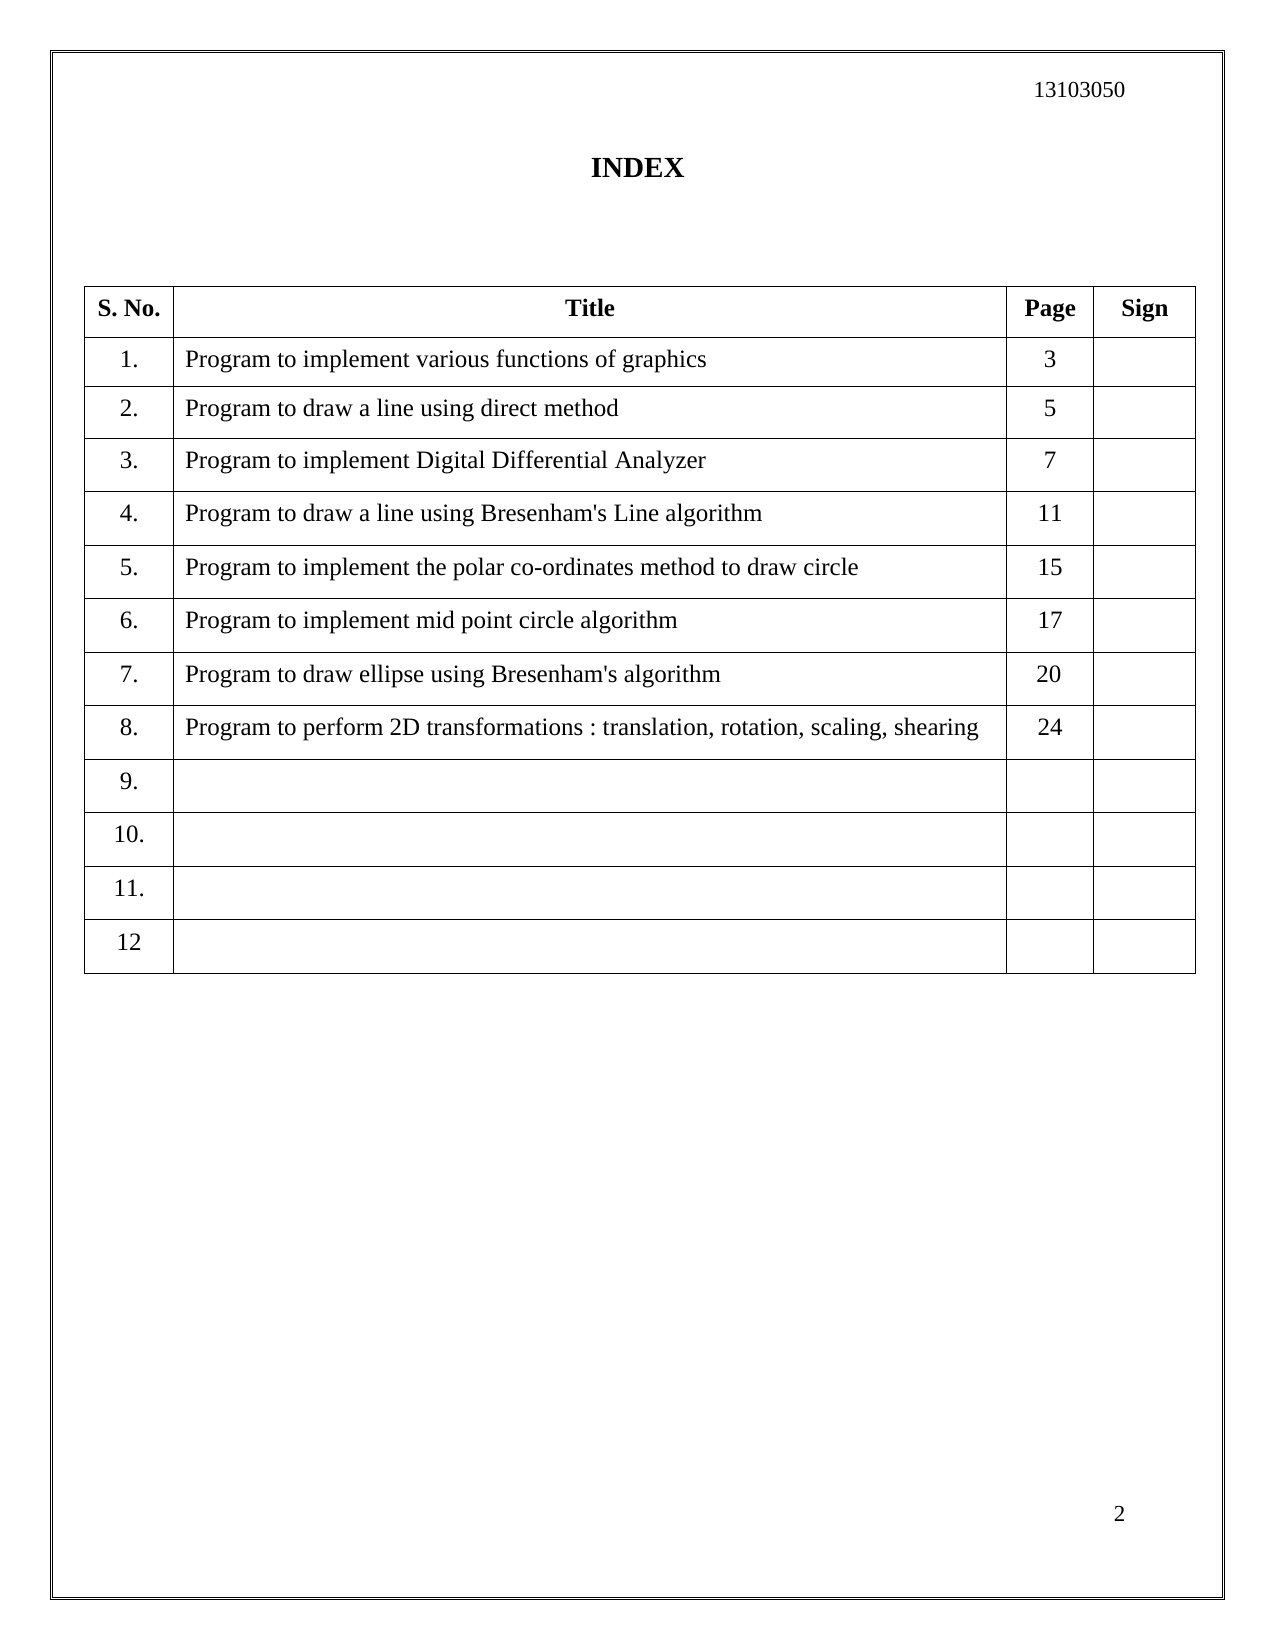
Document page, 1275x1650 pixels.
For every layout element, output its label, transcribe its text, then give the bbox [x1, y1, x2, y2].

table_cell Program to implement mid point circle algorithm [174, 599, 1006, 652]
table_cell [174, 760, 1006, 812]
table_header Sign [1094, 287, 1195, 337]
table_cell [1094, 387, 1195, 437]
table_cell [1094, 920, 1195, 973]
table_cell [1007, 867, 1093, 919]
table_cell 7. [85, 653, 173, 705]
table_cell 5 [1007, 387, 1093, 437]
table_cell 8. [85, 706, 173, 759]
text INDEX [150, 150, 1125, 183]
table_cell 1. [85, 338, 173, 386]
table_cell [1094, 706, 1195, 759]
table_cell [1094, 338, 1195, 386]
table_cell [1094, 813, 1195, 866]
table_header Title [174, 287, 1006, 337]
table_cell Program to implement the polar co-ordinates method to draw circle [174, 546, 1006, 598]
table_cell 2. [85, 387, 173, 437]
table_cell [1094, 599, 1195, 652]
table_cell [1094, 653, 1195, 705]
table_header Page [1007, 287, 1093, 337]
table_cell [1094, 546, 1195, 598]
table_cell 4. [85, 492, 173, 544]
table_cell 5. [85, 546, 173, 598]
table_cell 24 [1007, 706, 1093, 759]
table_cell [174, 867, 1006, 919]
table_cell 11. [85, 867, 173, 919]
table_cell [174, 813, 1006, 866]
table_cell 9. [85, 760, 173, 812]
table_cell [1094, 439, 1195, 491]
table_cell [1007, 813, 1093, 866]
table_cell 10. [85, 813, 173, 866]
table_cell 3 [1007, 338, 1093, 386]
table_cell 12 [85, 920, 173, 973]
table_cell [174, 920, 1006, 973]
table_cell 15 [1007, 546, 1093, 598]
table_cell [1007, 920, 1093, 973]
table_cell Program to draw ellipse using Bresenham's algorithm [174, 653, 1006, 705]
table_cell 11 [1007, 492, 1093, 544]
table_cell [1007, 760, 1093, 812]
table_cell 3. [85, 439, 173, 491]
table_cell 6. [85, 599, 173, 652]
table_header S. No. [85, 287, 173, 337]
table_cell Program to draw a line using Bresenham's Line algorithm [174, 492, 1006, 544]
table_cell [1094, 867, 1195, 919]
table_cell [1094, 492, 1195, 544]
table_cell [1094, 760, 1195, 812]
table_cell Program to implement various functions of graphics [174, 338, 1006, 386]
table_cell 7 [1007, 439, 1093, 491]
table_cell 20 [1007, 653, 1093, 705]
table_cell Program to perform 2D transformations : translation, rotation, scaling, shearing [174, 706, 1006, 759]
table_cell 17 [1007, 599, 1093, 652]
table_cell Program to implement Digital Differential Analyzer [174, 439, 1006, 491]
table_cell Program to draw a line using direct method [174, 387, 1006, 437]
